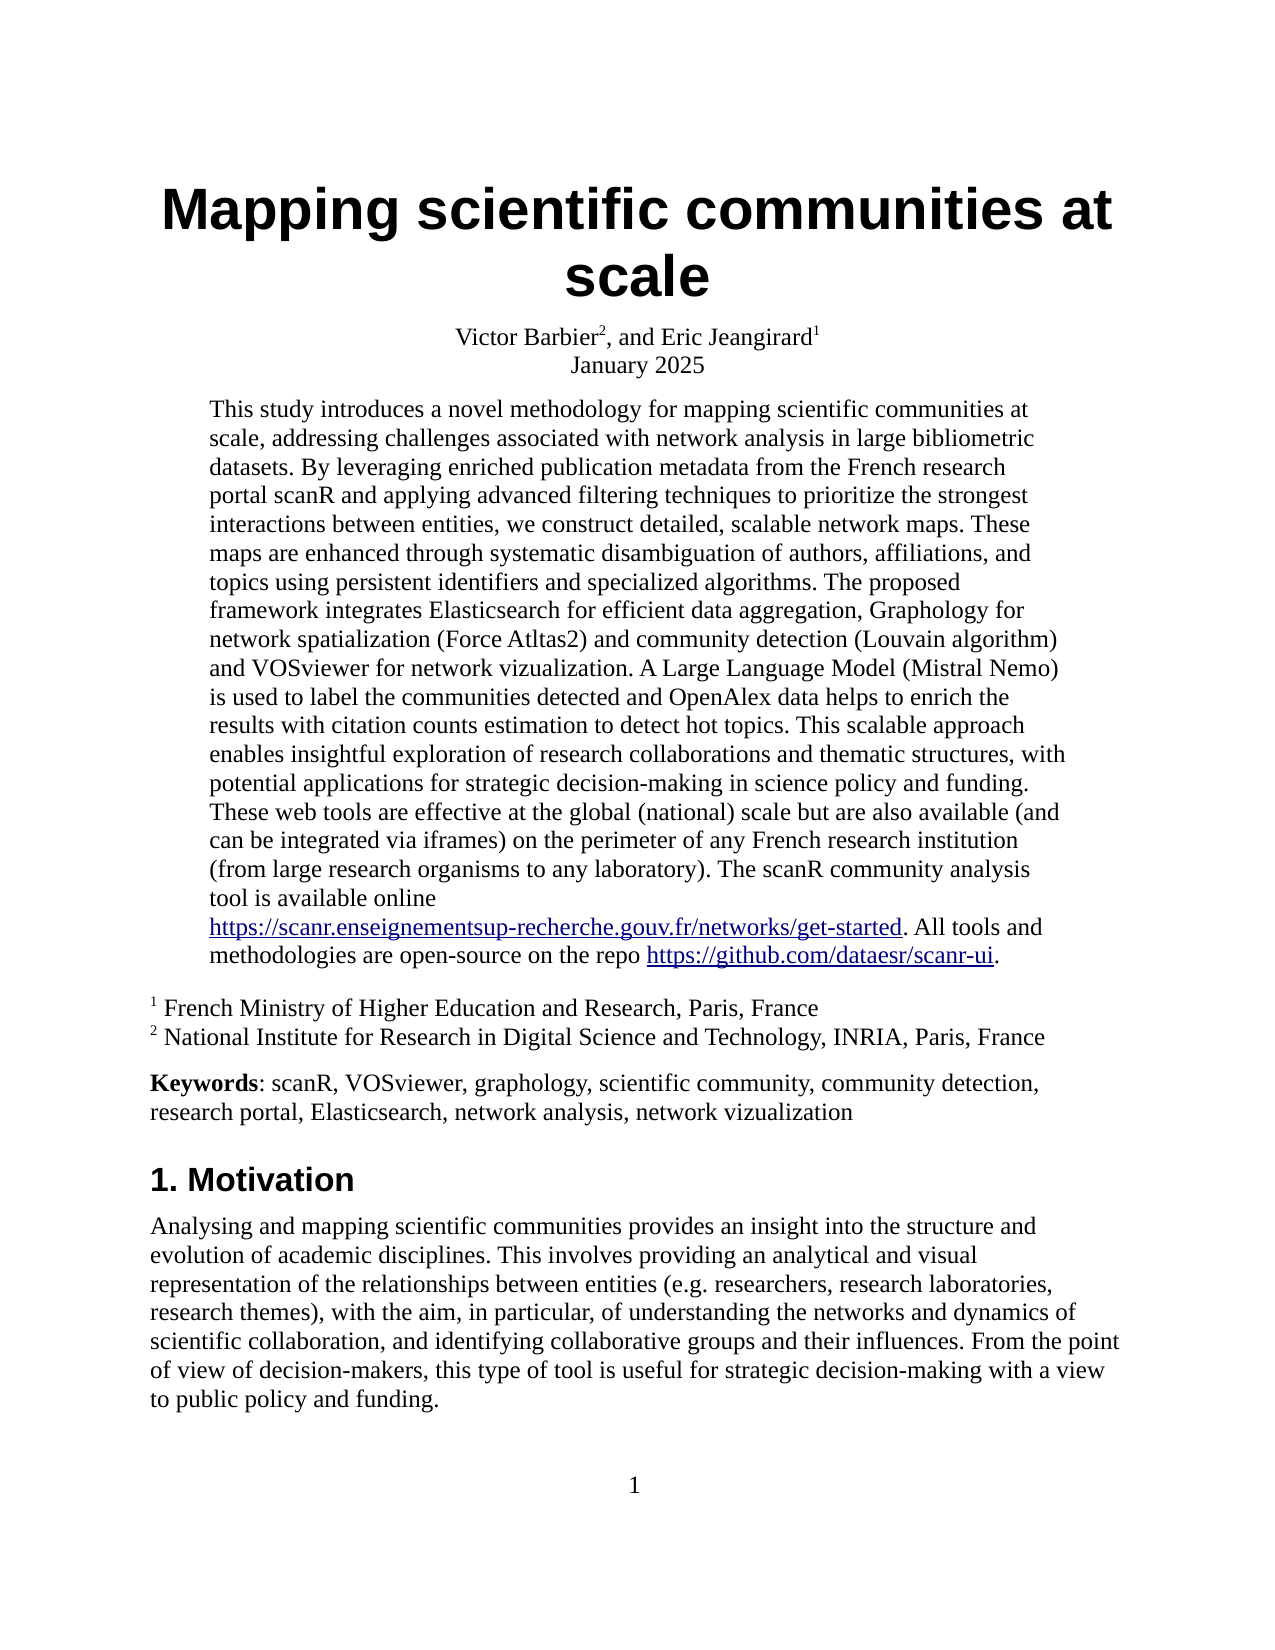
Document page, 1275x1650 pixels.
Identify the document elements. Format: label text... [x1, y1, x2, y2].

text 1 French Ministry of Higher Education and Research, Paris, France 2 National Institute for Research in Digital Science and Technology, INRIA, Paris, France [150, 993, 1125, 1051]
text January 2025 [150, 350, 1125, 379]
title Mapping scientific communities at scale [150, 175, 1125, 309]
text Analysing and mapping scientific communities provides an insight into the structure and evolution of academic disciplines. This involves providing an analytical and visual representation of the relationships between entities (e.g. researchers, research laboratories, research themes), with the aim, in particular, of understanding the networks and dynamics of scientific collaboration, and identifying collaborative groups and their influences. From the point of view of decision-makers, this type of tool is useful for strategic decision-making with a view to public policy and funding. [150, 1211, 1125, 1412]
text Victor Barbier2, and Eric Jeangirard1 [150, 322, 1125, 350]
subtitle 1. Motivation [150, 1160, 1125, 1199]
text This study introduces a novel methodology for mapping scientific communities at scale, addressing challenges associated with network analysis in large bibliometric datasets. By leveraging enriched publication metadata from the French research portal scanR and applying advanced filtering techniques to prioritize the strongest interactions between entities, we construct detailed, scalable network maps. These maps are enhanced through systematic disambiguation of authors, affiliations, and topics using persistent identifiers and specialized algorithms. The proposed framework integrates Elasticsearch for efficient data aggregation, Graphology for network spatialization (Force Atltas2) and community detection (Louvain algorithm) and VOSviewer for network vizualization. A Large Language Model (Mistral Nemo) is used to label the communities detected and OpenAlex data helps to enrich the results with citation counts estimation to detect hot topics. This scalable approach enables insightful exploration of research collaborations and thematic structures, with potential applications for strategic decision-making in science policy and funding. These web tools are effective at the global (national) scale but are also available (and can be integrated via iframes) on the perimeter of any French research institution (from large research organisms to any laboratory). The scanR community analysis tool is available online https://scanr.enseignementsup-recherche.gouv.fr/networks/get-started. All tools and methodologies are open-source on the repo https://github.com/dataesr/scanr-ui. [209, 394, 1066, 969]
text Keywords: scanR, VOSviewer, graphology, scientific community, community detection, research portal, Elasticsearch, network analysis, network vizualization [150, 1068, 1125, 1126]
